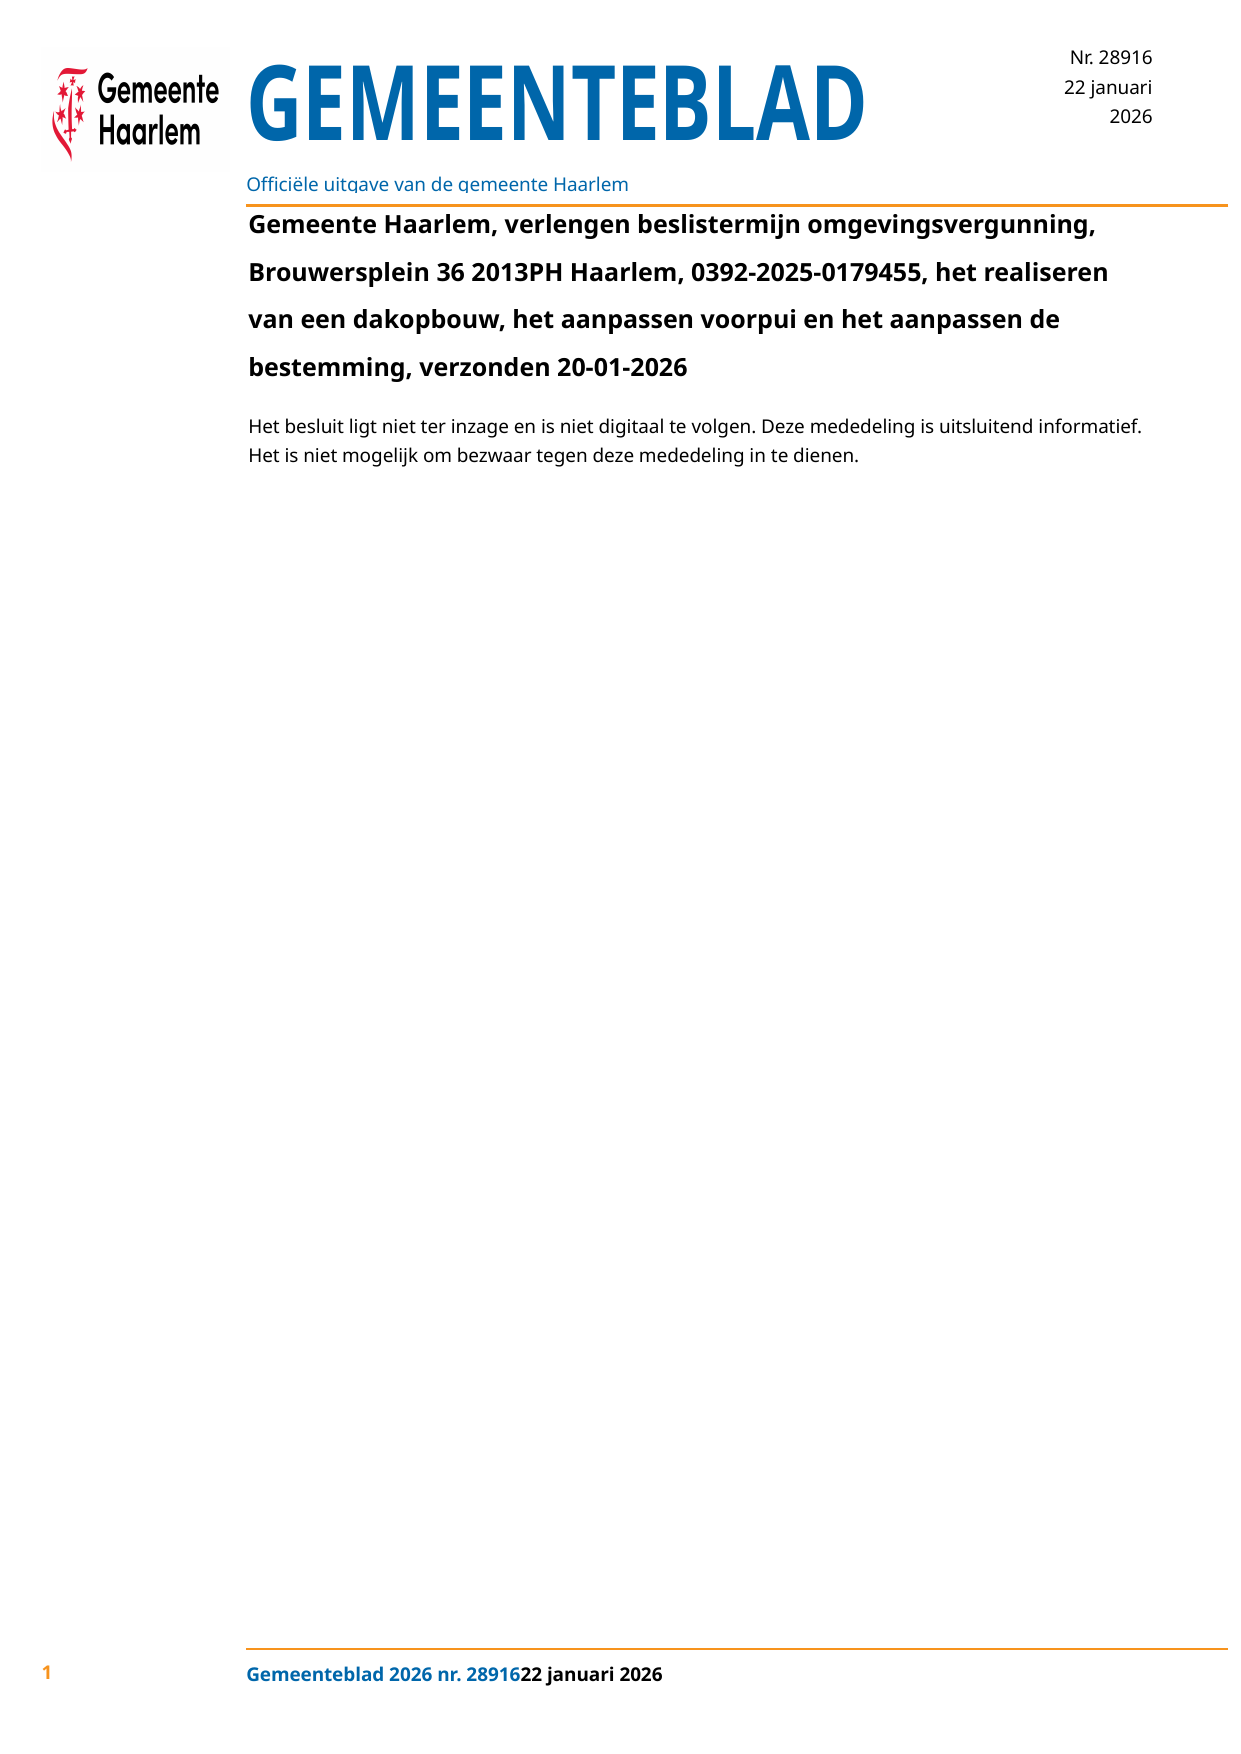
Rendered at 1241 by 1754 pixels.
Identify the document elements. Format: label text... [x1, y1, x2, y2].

text Het besluit ligt niet ter inzage en is niet digitaal te volgen. Deze mededeling is uitsluitend informatief. Het is niet mogelijk om bezwaar tegen deze mededeling in te dienen. [248, 413, 1152, 468]
text Gemeente Haarlem, verlengen beslistermijn omgevingsvergunning, Brouwersplein 36 2013PH Haarlem, 0392-2025-0179455, het realiseren van een dakopbouw, het aanpassen voorpui en het aanpassen de bestemming, verzonden 20-01-2026 [248, 207, 1152, 384]
picture [41, 47, 231, 172]
